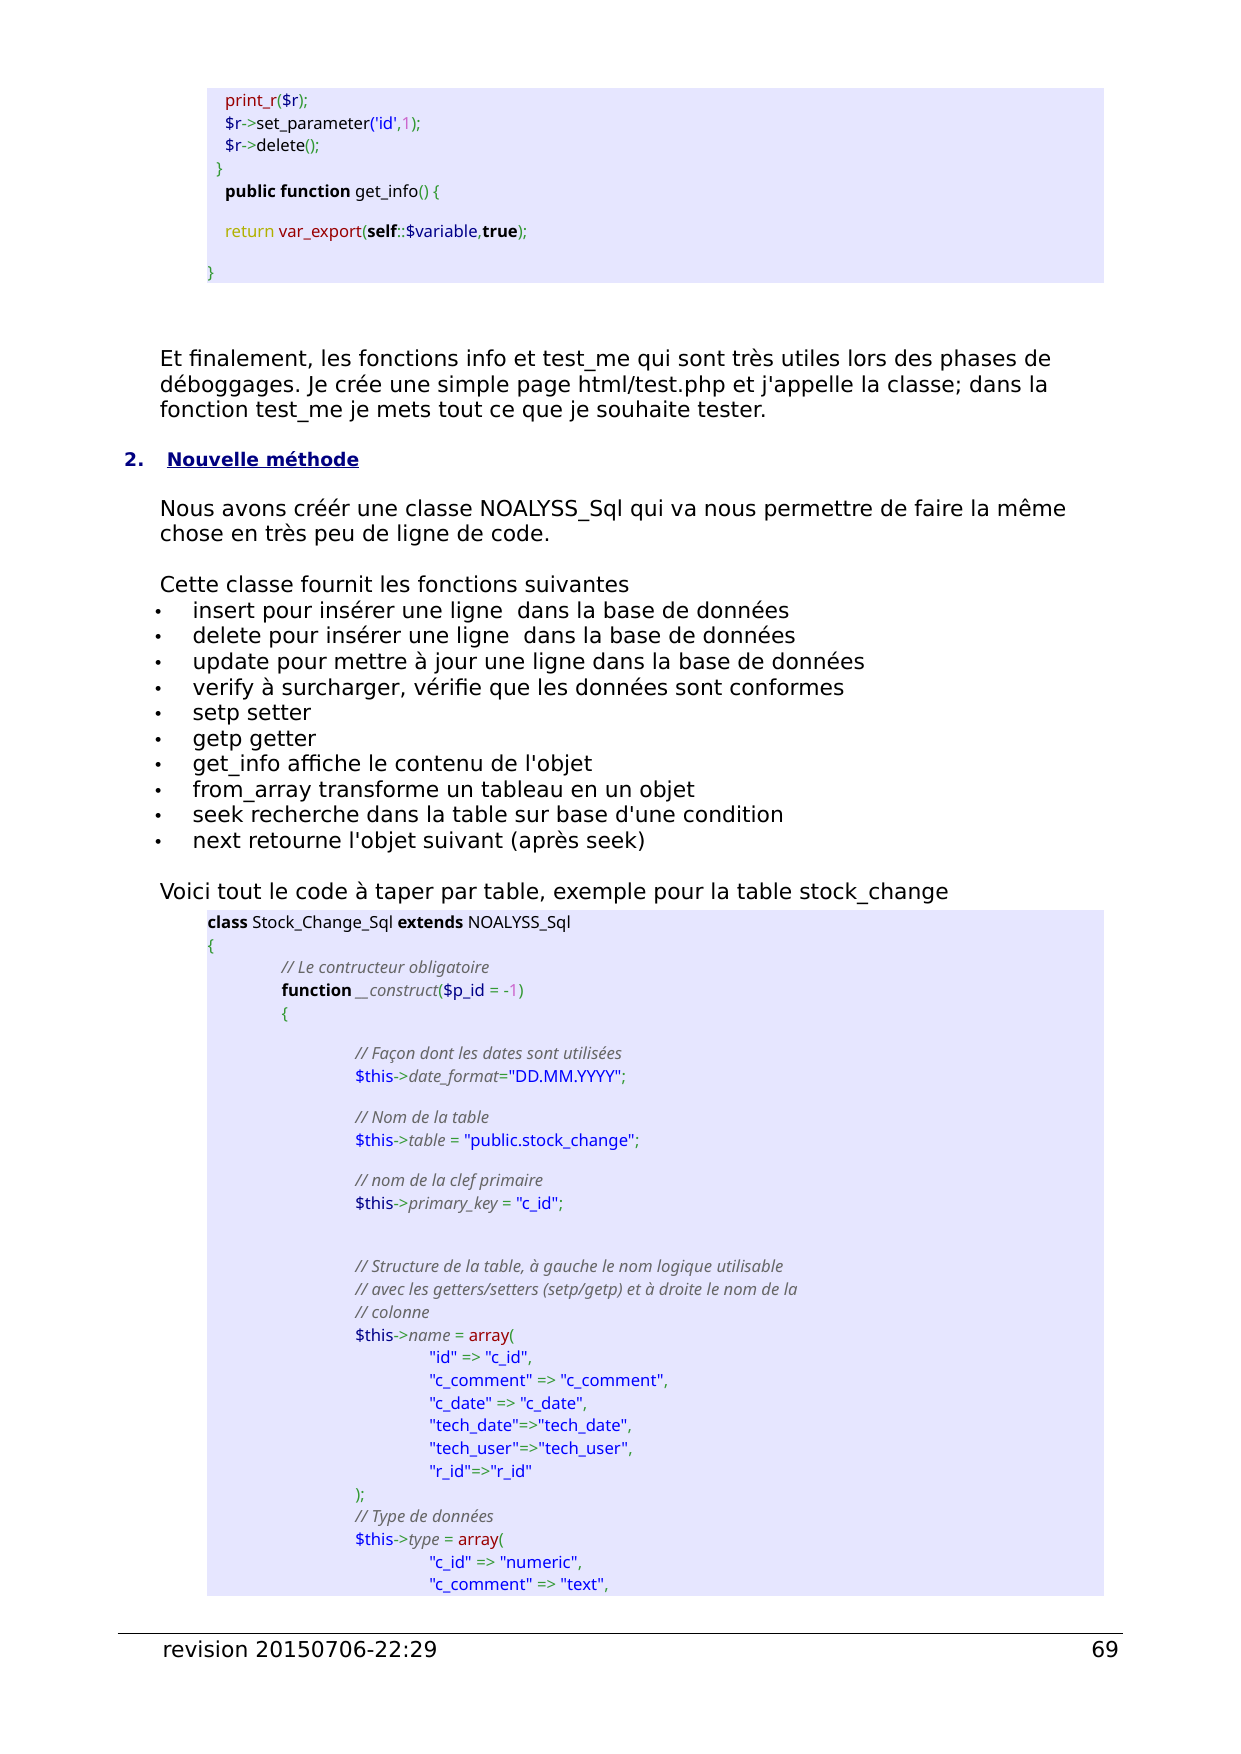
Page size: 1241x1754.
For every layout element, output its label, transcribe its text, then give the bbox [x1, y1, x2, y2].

text // Structure de la table, à gauche le nom logique utilisable // avec les getters/setters (setp/getp) et à droite le nom de la // colonne $this->name = array( "id" => "c_id", "c_comment" => "c_comment", "c_date" => "c_date", "tech_date"=>"tech_date", "tech_user"=>"tech_user", "r_id"=>"r_id" ); // Type de données $this->type = array( "c_id" => "numeric", "c_comment" => "text", [207, 1255, 1104, 1596]
text Et finalement, les fonctions info et test_me qui sont très utiles lors des phases de déboggages. Je crée une simple page html/test.php et j'appelle la classe; dans la fonction test_me je mets tout ce que je souhaite tester. [159, 347, 1123, 423]
text class Stock_Change_Sql extends NOALYSS_Sql { // Le contructeur obligatoire function __construct($p_id = -1) { [207, 910, 1104, 1024]
list getp getter [155, 726, 1123, 751]
text Voici tout le code à taper par table, exemple pour la table stock_change [159, 879, 1123, 904]
text } [207, 261, 1104, 283]
list from_array transforme un tableau en un objet [155, 777, 1123, 802]
text // nom de la clef primaire $this->primary_key = "c_id"; [207, 1169, 1104, 1237]
list seek recherche dans la table sur base d'une condition [155, 802, 1123, 828]
text // Nom de la table $this->table = "public.stock_change"; [207, 1105, 1104, 1151]
text // Façon dont les dates sont utilisées $this->date_format="DD.MM.YYYY"; [207, 1042, 1104, 1087]
text Cette classe fournit les fonctions suivantes [159, 573, 1123, 598]
text return var_export(self::$variable,true); [207, 220, 1104, 243]
list next retourne l'objet suivant (après seek) [155, 828, 1123, 853]
list delete pour insérer une ligne dans la base de données [155, 624, 1123, 649]
list get_info affiche le contenu de l'objet [155, 751, 1123, 777]
list verify à surcharger, vérifie que les données sont conformes [155, 675, 1123, 700]
text Nous avons créér une classe NOALYSS_Sql qui va nous permettre de faire la même chose en très peu de ligne de code. [159, 496, 1123, 547]
list update pour mettre à jour une ligne dans la base de données [155, 649, 1123, 675]
list setp setter [155, 700, 1123, 726]
text print_r($r); $r->set_parameter('id',1); $r->delete(); } public function get_info() { [207, 88, 1104, 202]
subtitle Nouvelle méthode [117, 449, 1123, 471]
list insert pour insérer une ligne dans la base de données [155, 598, 1123, 624]
